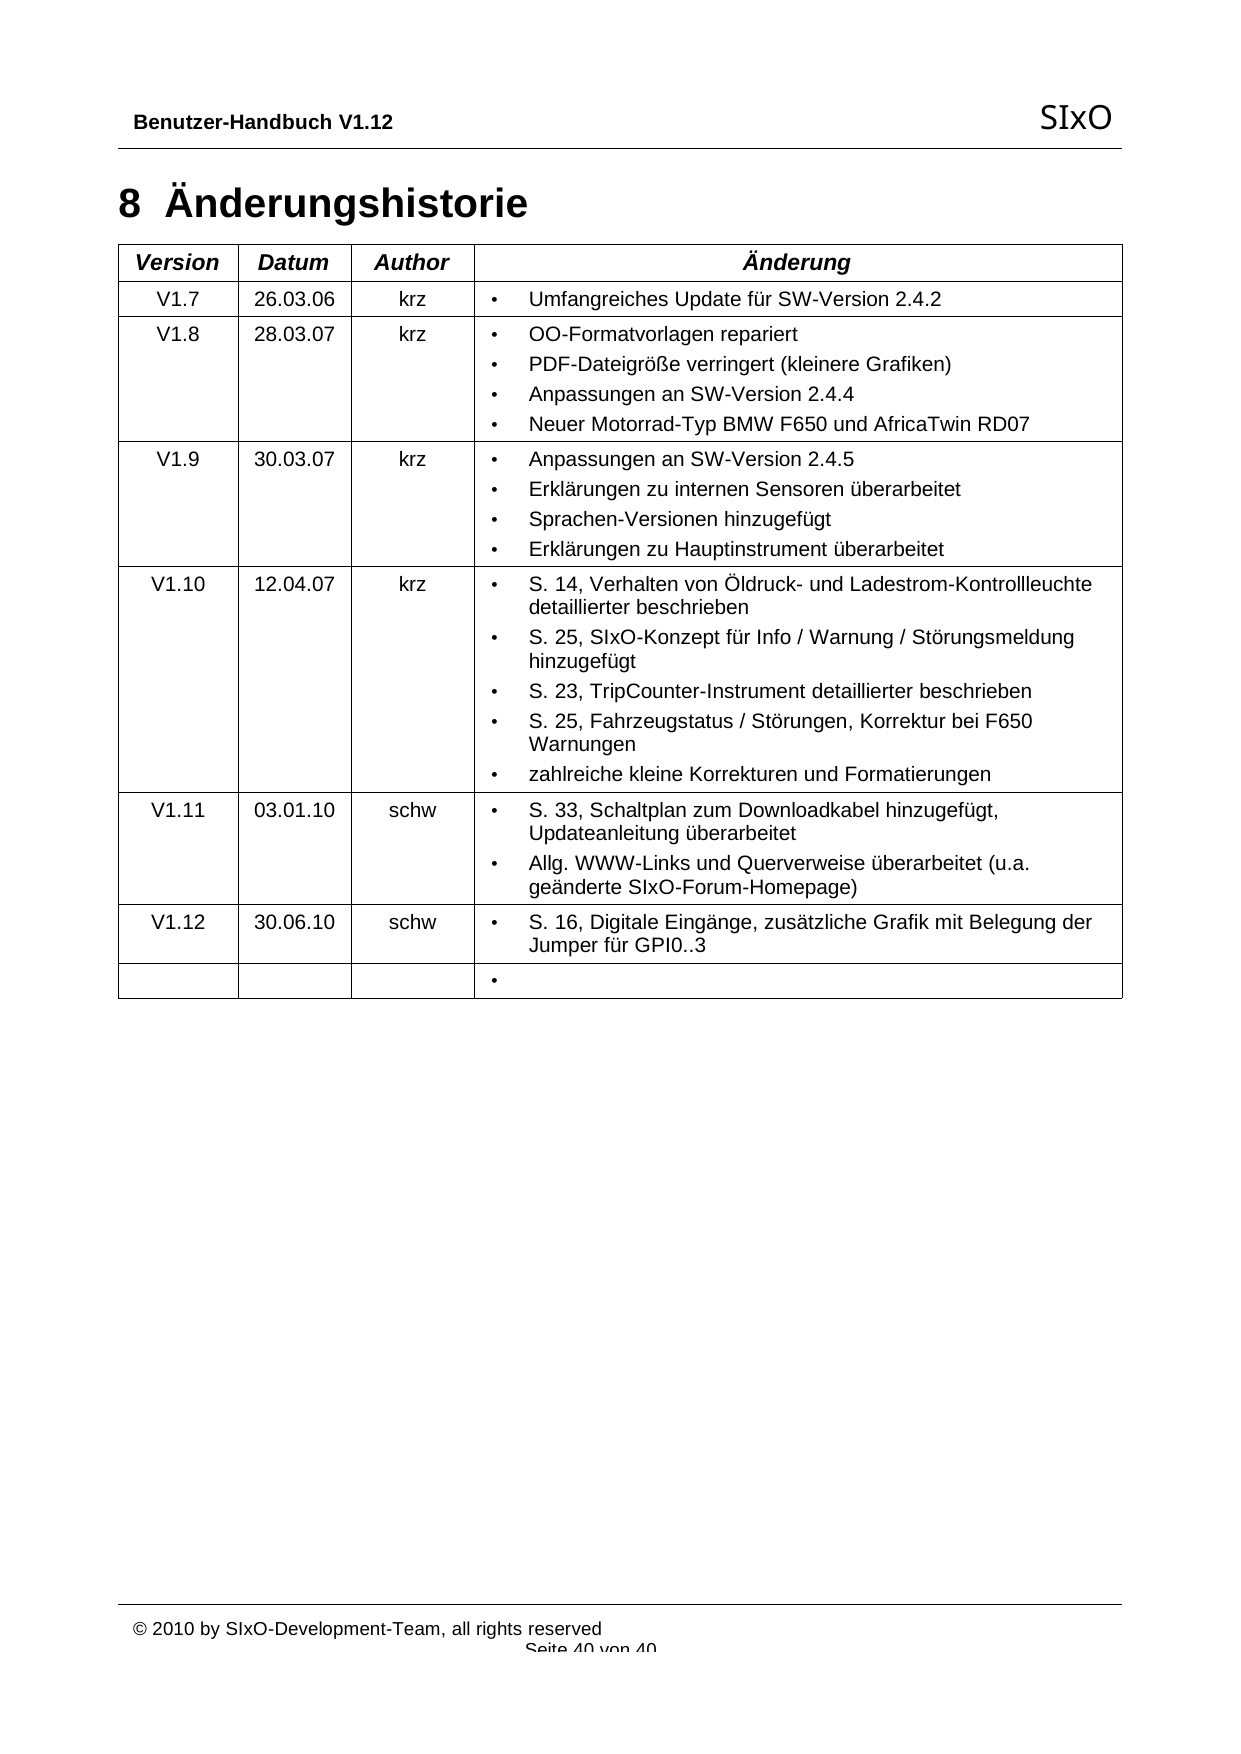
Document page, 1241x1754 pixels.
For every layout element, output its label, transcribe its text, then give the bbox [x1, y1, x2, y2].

table_cell V1.11 [119, 793, 238, 904]
table_cell OO-Formatvorlagen repariert PDF-Dateigröße verringert (kleinere Grafiken) Anpassungen an SW-Version 2.4.4 Neuer Motorrad-Typ BMW F650 und AfricaTwin RD07 [475, 317, 1122, 441]
table_cell 26.03.06 [239, 282, 351, 316]
table_cell schw [352, 905, 474, 963]
table_cell 12.04.07 [239, 567, 351, 792]
table_cell S. 16, Digitale Eingänge, zusätzliche Grafik mit Belegung der Jumper für GPI0..3 [475, 905, 1122, 963]
table_header Änderung [475, 245, 1122, 281]
subtitle Änderungshistorie [118, 180, 1122, 226]
table_cell S. 14, Verhalten von Öldruck- und Ladestrom-Kontrollleuchte detaillierter beschrieben S. 25, SIxO-Konzept für Info / Warnung / Störungsmeldung hinzugefügt S. 23, TripCounter-Instrument detaillierter beschrieben S. 25, Fahrzeugstatus / Störungen, Korrektur bei F650 Warnungen zahlreiche kleine Korrekturen und Formatierungen [475, 567, 1122, 792]
table_cell S. 33, Schaltplan zum Downloadkabel hinzugefügt, Updateanleitung überarbeitet Allg. WWW-Links und Querverweise überarbeitet (u.a. geänderte SIxO-Forum-Homepage) [475, 793, 1122, 904]
table_cell Umfangreiches Update für SW-Version 2.4.2 [475, 282, 1122, 316]
table_cell Anpassungen an SW-Version 2.4.5 Erklärungen zu internen Sensoren überarbeitet Sprachen-Versionen hinzugefügt Erklärungen zu Hauptinstrument überarbeitet [475, 442, 1122, 566]
table_cell schw [352, 793, 474, 904]
table_cell 28.03.07 [239, 317, 351, 441]
table_cell V1.10 [119, 567, 238, 792]
table_cell 03.01.10 [239, 793, 351, 904]
table_cell krz [352, 567, 474, 792]
table_cell 30.03.07 [239, 442, 351, 566]
table_cell V1.7 [119, 282, 238, 316]
table_cell [475, 964, 1122, 998]
table_cell krz [352, 317, 474, 441]
table_cell krz [352, 282, 474, 316]
table_cell [119, 964, 238, 998]
table_cell V1.9 [119, 442, 238, 566]
table_header Author [352, 245, 474, 281]
table_cell [352, 964, 474, 998]
table_cell 30.06.10 [239, 905, 351, 963]
table_header Version [119, 245, 238, 281]
table_cell [239, 964, 351, 998]
table_cell krz [352, 442, 474, 566]
table_cell V1.8 [119, 317, 238, 441]
table_header Datum [239, 245, 351, 281]
table_cell V1.12 [119, 905, 238, 963]
